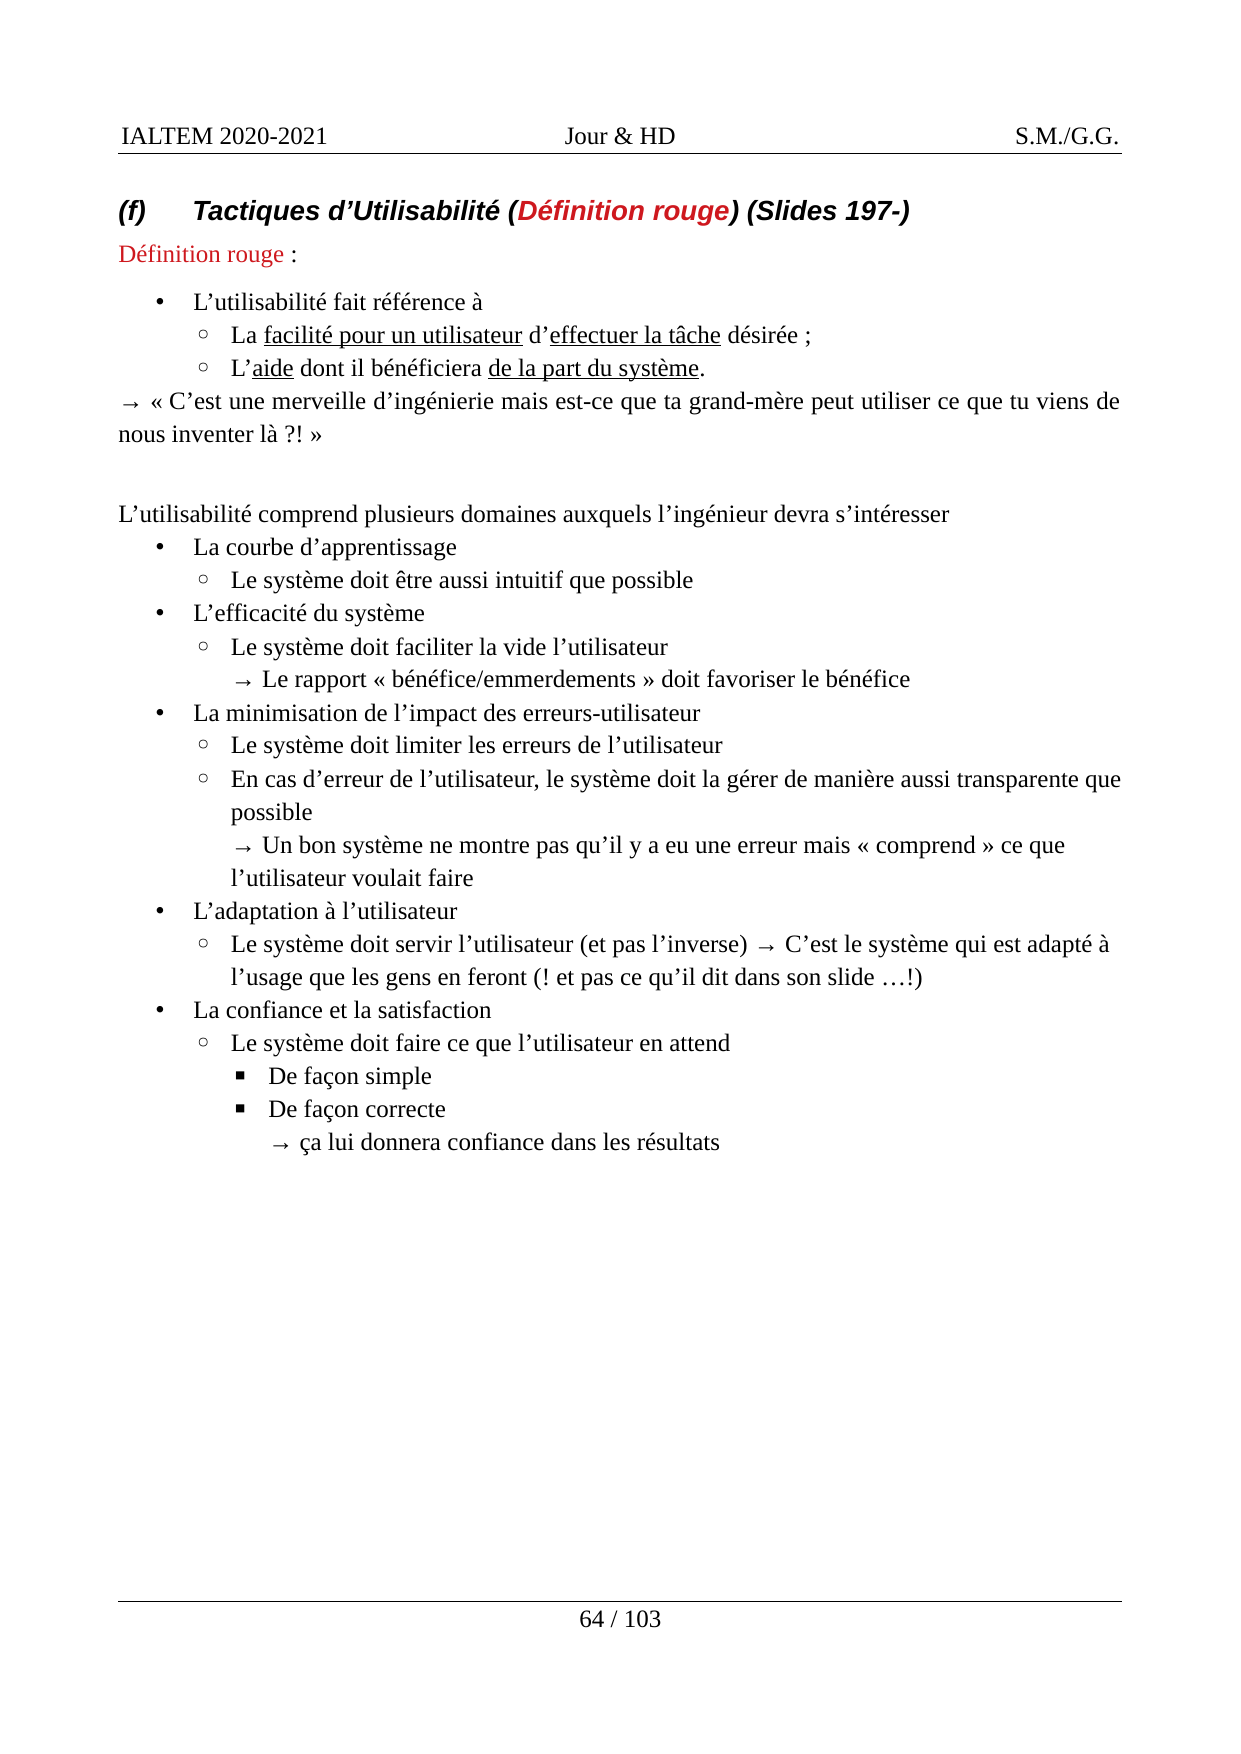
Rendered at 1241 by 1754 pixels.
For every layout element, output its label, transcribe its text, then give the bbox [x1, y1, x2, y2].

list Le système doit faire ce que l’utilisateur en attend [193, 1028, 1122, 1057]
list De façon simple [231, 1061, 1122, 1089]
list La minimisation de l’impact des erreurs-utilisateur [156, 698, 1122, 726]
text Définition rouge : [118, 239, 1122, 268]
list La confiance et la satisfaction [156, 995, 1122, 1023]
list Le système doit limiter les erreurs de l’utilisateur [193, 731, 1122, 759]
list L’efficacité du système [156, 598, 1122, 627]
list Le système doit faciliter la vide l’utilisateur → Le rapport « bénéfice/emmerdements » doit favoriser le bénéfice [193, 632, 1122, 693]
list En cas d’erreur de l’utilisateur, le système doit la gérer de manière aussi transparente que possible → Un bon système ne montre pas qu’il y a eu une erreur mais « comprend » ce que l’utilisateur voulait faire [193, 764, 1122, 891]
list L’adaptation à l’utilisateur [156, 896, 1122, 924]
list La courbe d’apprentissage [156, 532, 1122, 561]
text L’utilisabilité comprend plusieurs domaines auxquels l’ingénieur devra s’intéresser [118, 499, 1122, 528]
list L’utilisabilité fait référence à [156, 287, 1122, 316]
subtitle Tactiques d’Utilisabilité (Définition rouge) (Slides 197-) [118, 195, 1122, 227]
list La facilité pour un utilisateur d’effectuer la tâche désirée ; [193, 320, 1122, 348]
list L’aide dont il bénéficiera de la part du système. [193, 353, 1122, 382]
list De façon correcte → ça lui donnera confiance dans les résultats [231, 1094, 1122, 1156]
text → « C’est une merveille d’ingénierie mais est-ce que ta grand-mère peut utiliser ce que tu viens de nous inventer là ?! » [118, 386, 1122, 448]
list Le système doit servir l’utilisateur (et pas l’inverse) → C’est le système qui est adapté à l’usage que les gens en feront (! et pas ce qu’il dit dans son slide …!) [193, 929, 1122, 991]
list Le système doit être aussi intuitif que possible [193, 566, 1122, 594]
